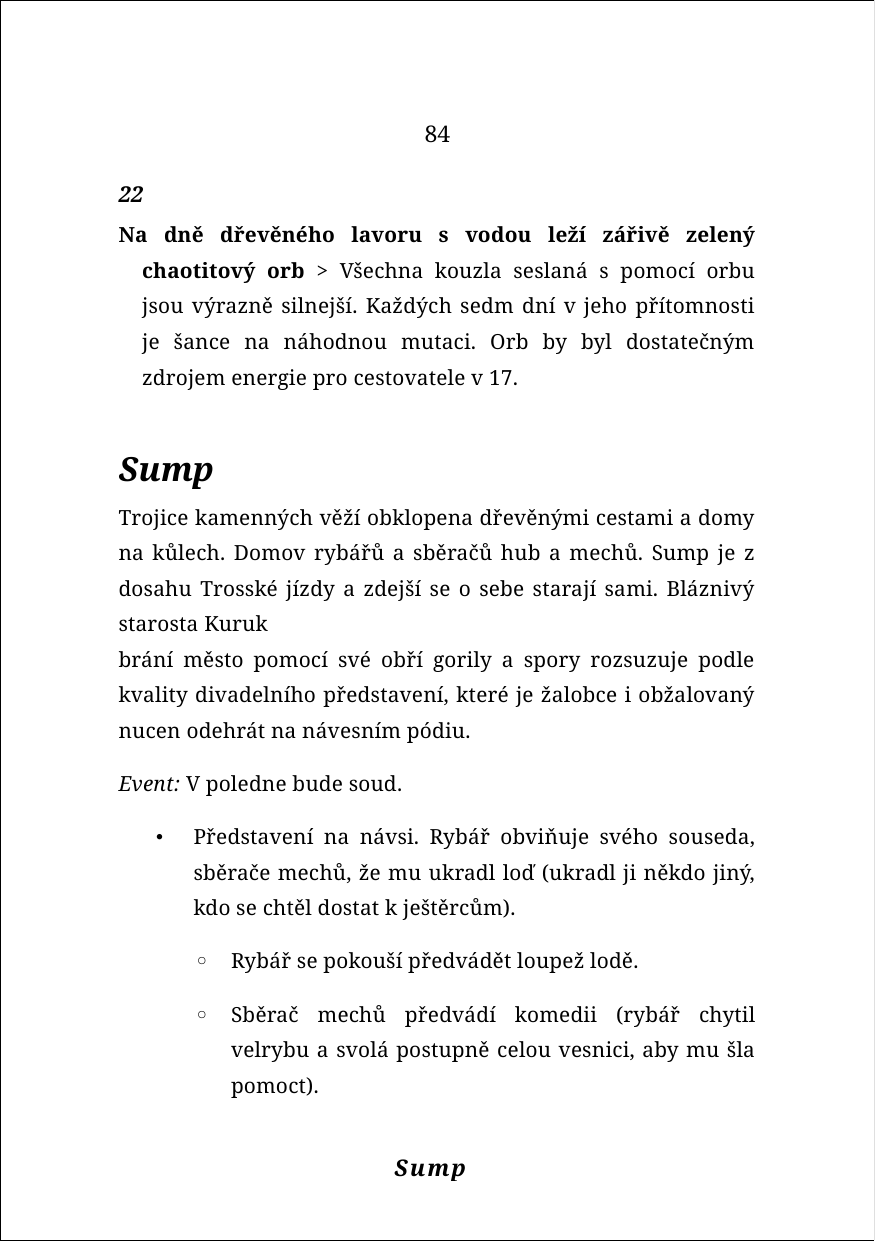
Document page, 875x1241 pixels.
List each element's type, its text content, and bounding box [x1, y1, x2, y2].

list Představení na návsi. Rybář obviňuje svého souseda, sběrače mechů, že mu ukradl loď (ukradl ji někdo jiný, kdo se chtěl dostat k ještěrcům). [156, 822, 756, 922]
subtitle Sump [118, 445, 756, 491]
list Rybář se pokouší předvádět loupež lodě. [193, 946, 756, 975]
list Sběrač mechů předvádí komedii (rybář chytil velrybu a svolá postupně celou vesnici, aby mu šla pomoct). [193, 1000, 756, 1099]
text Na dně dřevěného lavoru s vodou leží zářivě zelený chaotitový orb > Všechna kouzla seslaná s pomocí orbu jsou výrazně silnejší. Každých sedm dní v jeho přítomnosti je šance na náhodnou mutaci. Orb by byl dostatečným zdrojem energie pro cestovatele v 17. [118, 221, 756, 391]
subtitle 22 [118, 179, 756, 209]
text Event: V poledne bude soud. [118, 769, 756, 797]
text Trojice kamenných věží obklopena dřevěnými cestami a domy na kůlech. Domov rybářů a sběračů hub a mechů. Sump je z dosahu Trosské jízdy a zdejší se o sebe starají sami. Bláznivý starosta Kuruk brání město pomocí své obří gorily a spory rozsuzuje podle kvality divadelního představení, které je žalobce i obžalovaný nucen odehrát na návesním pódiu. [118, 503, 756, 744]
